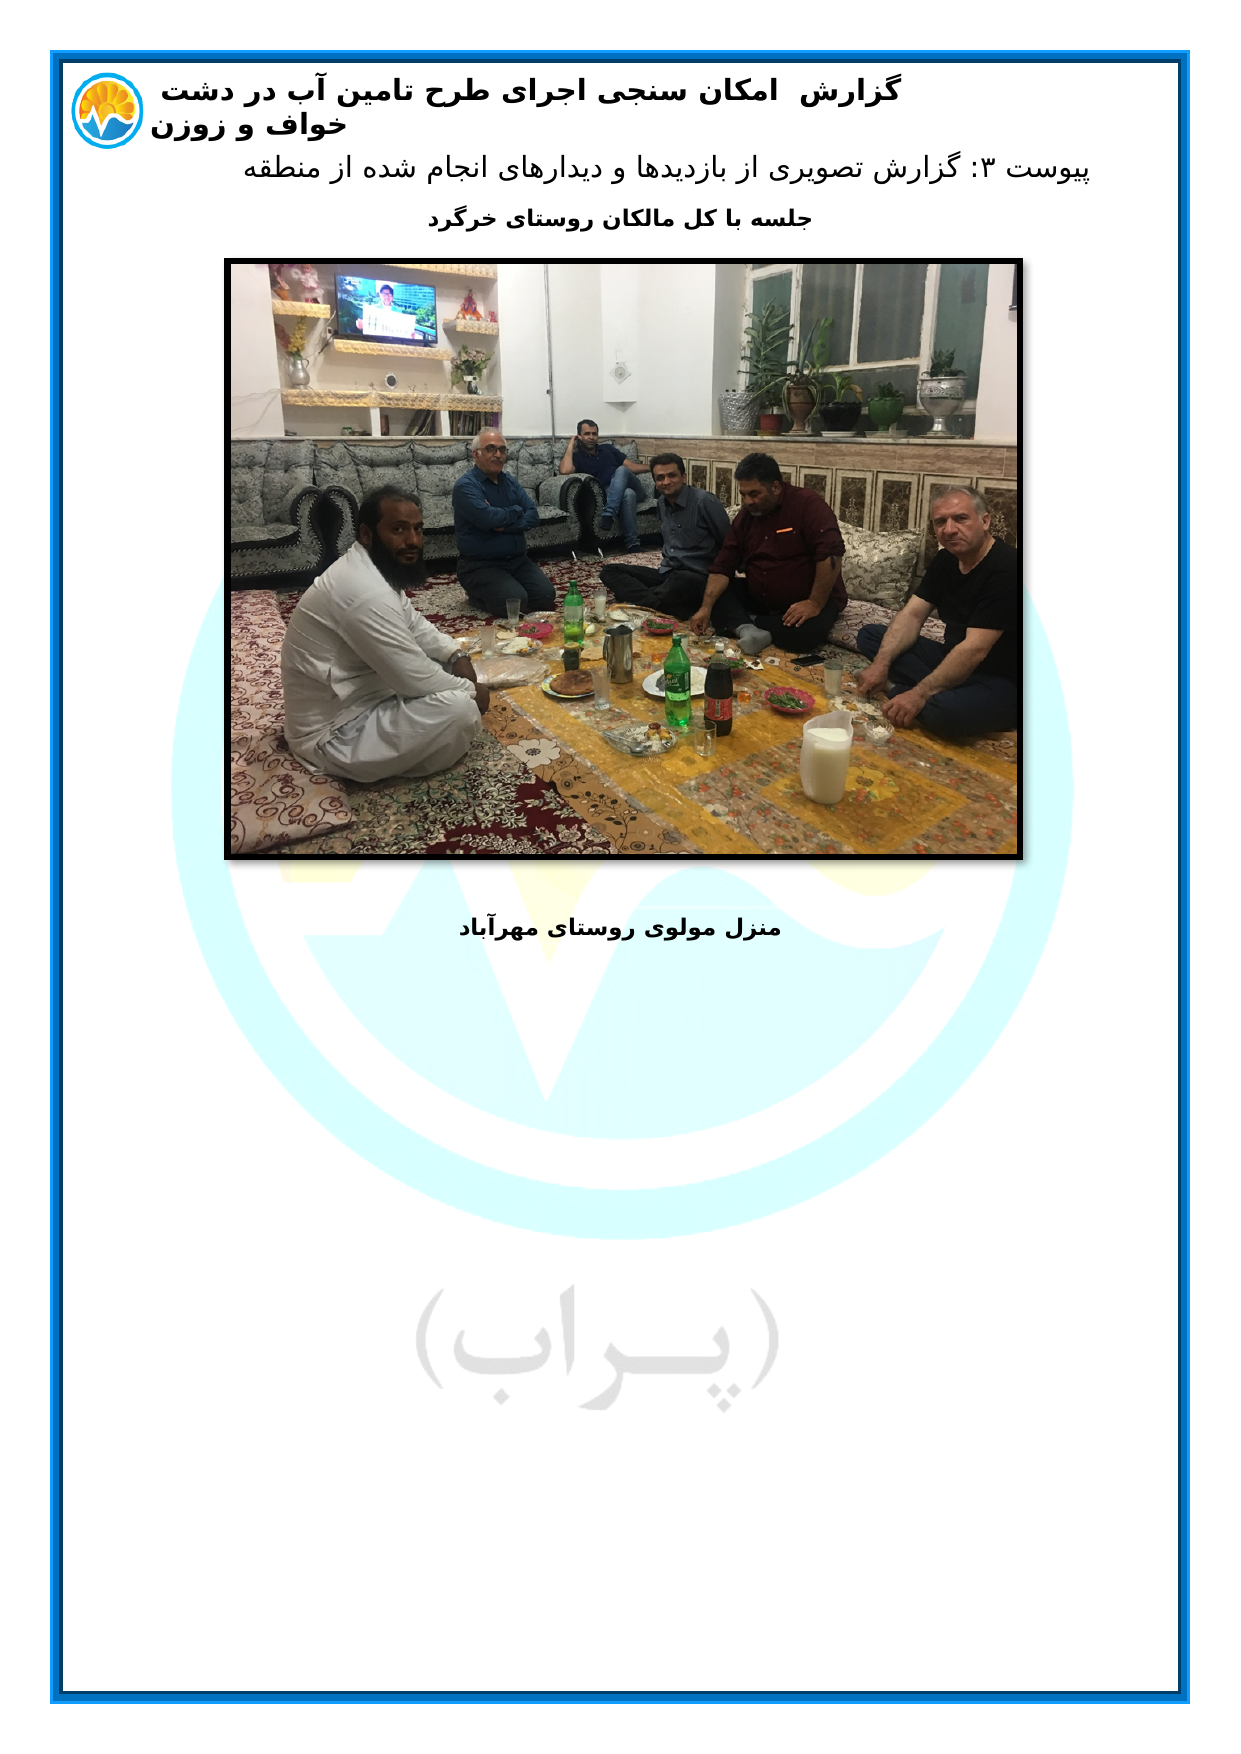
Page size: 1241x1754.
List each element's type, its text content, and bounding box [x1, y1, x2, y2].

picture [66, 64, 150, 154]
text جلسه با کل مالکان روستای خرگرد [150, 205, 1090, 231]
picture [231, 264, 1017, 854]
text منزل مولوی روستای مهرآباد [150, 252, 1090, 940]
text پیوست ۳: گزارش تصویری از بازدیدها و دیدارهای انجام شده از منطقه [150, 150, 1090, 184]
